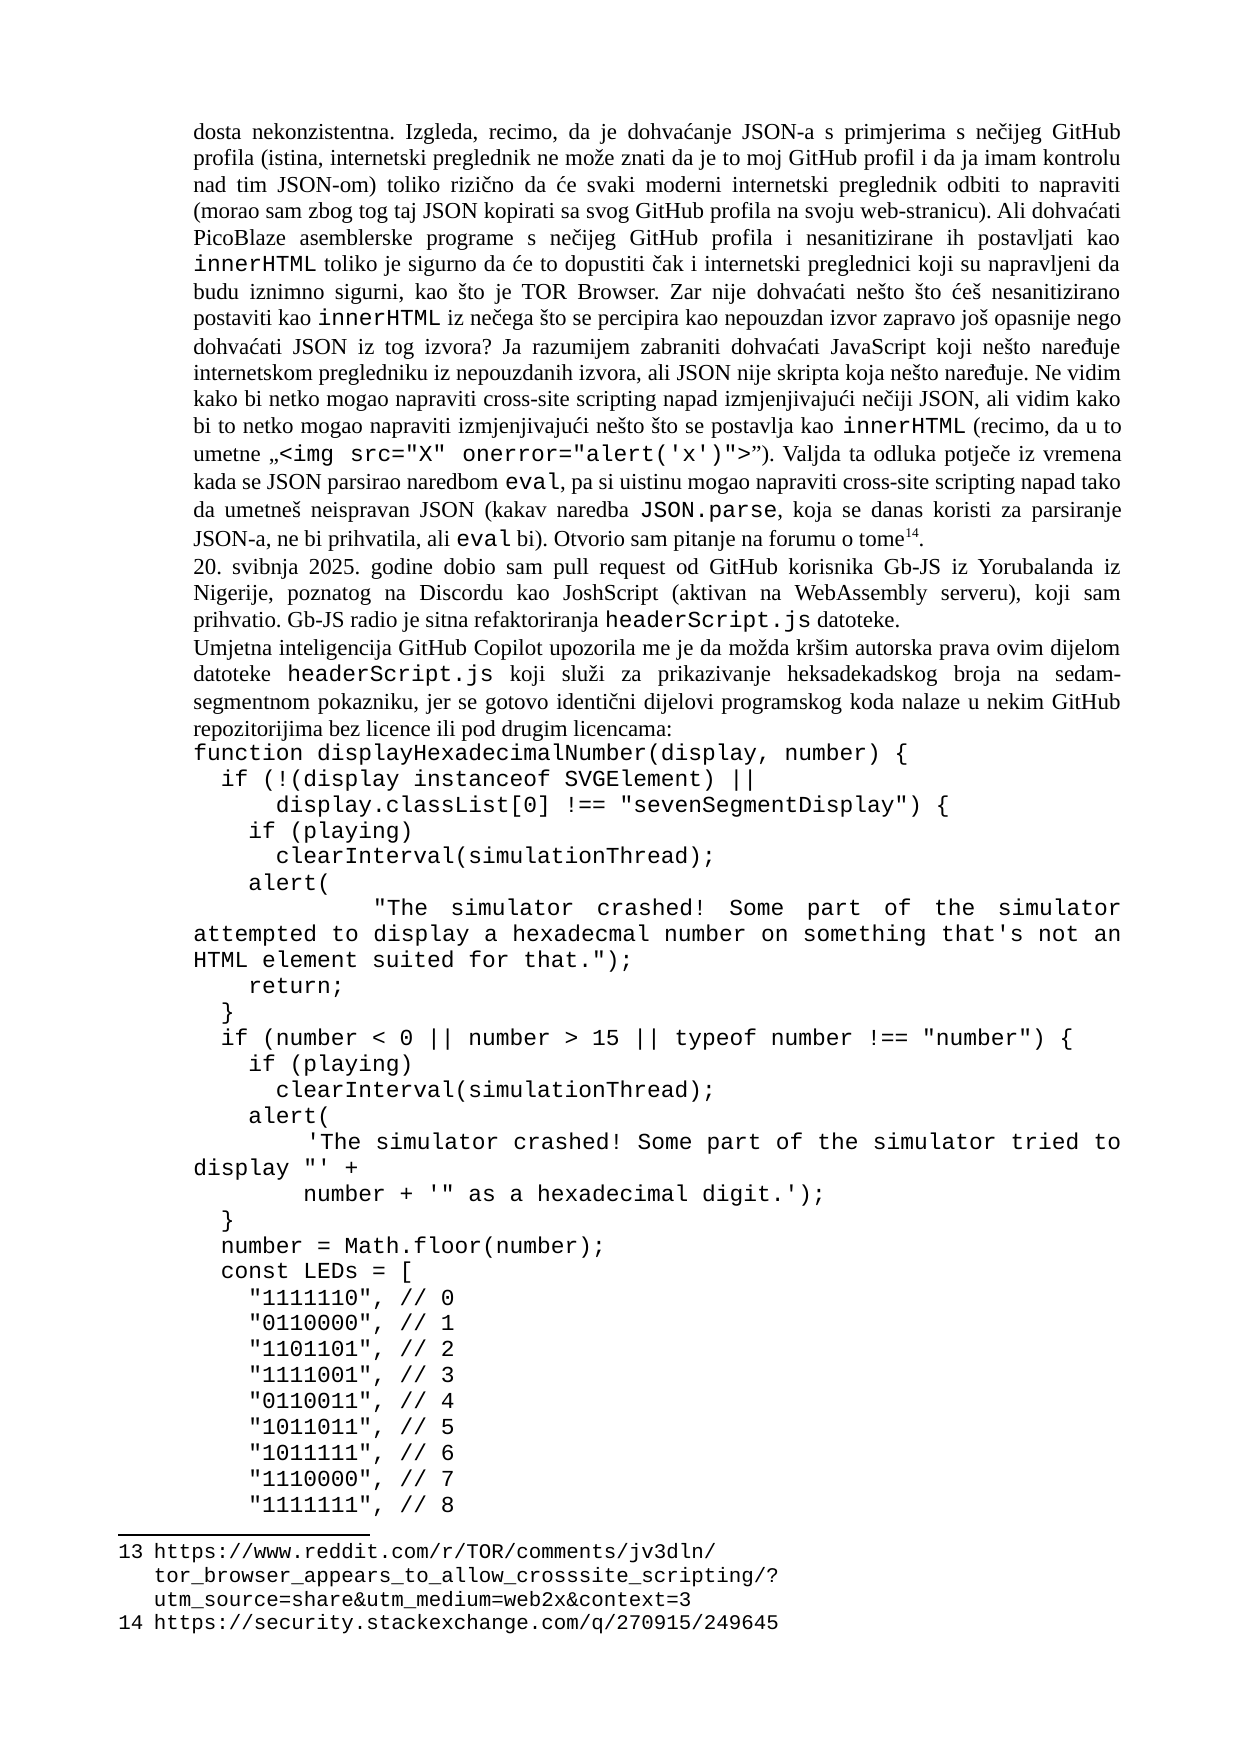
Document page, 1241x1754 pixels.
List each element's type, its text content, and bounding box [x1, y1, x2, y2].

list const LEDs = [ [156, 1260, 1122, 1286]
list https://security.stackexchange.com/q/270915/249645 [118, 1612, 1122, 1636]
list "1101101", // 2 [156, 1338, 1122, 1364]
list "1111001", // 3 [156, 1364, 1122, 1389]
list if (number < 0 || number > 15 || typeof number !== "number") { [156, 1026, 1122, 1052]
list "1011011", // 5 [156, 1416, 1122, 1441]
list if (playing) [156, 1052, 1122, 1078]
list } [156, 1001, 1122, 1026]
list number + '" as a hexadecimal digit.'); [156, 1182, 1122, 1208]
list 20. svibnja 2025. godine dobio sam pull request od GitHub korisnika Gb-JS iz Yorubalanda iz Nigerije, poznatog na Discordu kao JoshScript (aktivan na WebAssembly serveru), koji sam prihvatio. Gb-JS radio je sitna refaktoriranja headerScript.js datoteke. [156, 553, 1122, 634]
list "1011111", // 6 [156, 1441, 1122, 1467]
list clearInterval(simulationThread); [156, 1078, 1122, 1104]
list alert( [156, 1104, 1122, 1130]
list display.classList[0] !== "sevenSegmentDisplay") { [156, 793, 1122, 819]
list "1111110", // 0 [156, 1286, 1122, 1312]
list if (!(display instanceof SVGElement) || [156, 767, 1122, 793]
list "1110000", // 7 [156, 1467, 1122, 1493]
list if (playing) [156, 819, 1122, 845]
list alert( [156, 871, 1122, 897]
list function displayHexadecimalNumber(display, number) { [156, 741, 1122, 767]
list "0110000", // 1 [156, 1312, 1122, 1338]
list 'The simulator crashed! Some part of the simulator tried to display "' + [156, 1130, 1122, 1182]
list number = Math.floor(number); [156, 1234, 1122, 1260]
list Umjetna inteligencija GitHub Copilot upozorila me je da možda kršim autorska prava ovim dijelom datoteke headerScript.js koji služi za prikazivanje heksadekadskog broja na sedam-segmentnom pokazniku, jer se gotovo identični dijelovi programskog koda nalaze u nekim GitHub repozitorijima bez licence ili pod drugim licencama: [156, 634, 1122, 741]
list "The simulator crashed! Some part of the simulator attempted to display a hexadecmal number on something that's not an HTML element suited for that."); [156, 897, 1122, 974]
list clearInterval(simulationThread); [156, 845, 1122, 871]
list "0110011", // 4 [156, 1389, 1122, 1416]
list https://www.reddit.com/r/TOR/comments/jv3dln/tor_browser_appears_to_allow_crosssite_scripting/?utm_source=share&utm_medium=web2x&context=3 [118, 1541, 1122, 1612]
list } [156, 1208, 1122, 1234]
list "1111111", // 8 [156, 1493, 1122, 1519]
list return; [156, 974, 1122, 1001]
list dosta nekonzistentna. Izgleda, recimo, da je dohvaćanje JSON-a s primjerima s nečijeg GitHub profila (istina, internetski preglednik ne može znati da je to moj GitHub profil i da ja imam kontrolu nad tim JSON-om) toliko rizično da će svaki moderni internetski preglednik odbiti to napraviti (morao sam zbog tog taj JSON kopirati sa svog GitHub profila na svoju web-stranicu). Ali dohvaćati PicoBlaze asemblerske programe s nečijeg GitHub profila i nesanitizirane ih postavljati kao innerHTML toliko je sigurno da će to dopustiti čak i internetski preglednici koji su napravljeni da budu iznimno sigurni, kao što je TOR Browser. Zar nije dohvaćati nešto što ćeš nesanitizirano postaviti kao innerHTML iz nečega što se percipira kao nepouzdan izvor zapravo još opasnije nego dohvaćati JSON iz tog izvora? Ja razumijem zabraniti dohvaćati JavaScript koji nešto naređuje internetskom pregledniku iz nepouzdanih izvora, ali JSON nije skripta koja nešto naređuje. Ne vidim kako bi netko mogao napraviti cross-site scripting napad izmjenjivajući nečiji JSON, ali vidim kako bi to netko mogao napraviti izmjenjivajući nešto što se postavlja kao innerHTML (recimo, da u to umetne „<img src="X" onerror="alert('x')">”). Valjda ta odluka potječe iz vremena kada se JSON parsirao naredbom eval, pa si uistinu mogao napraviti cross-site scripting napad tako da umetneš neispravan JSON (kakav naredba JSON.parse, koja se danas koristi za parsiranje JSON-a, ne bi prihvatila, ali eval bi). Otvorio sam pitanje na forumu o tome. [156, 118, 1122, 553]
